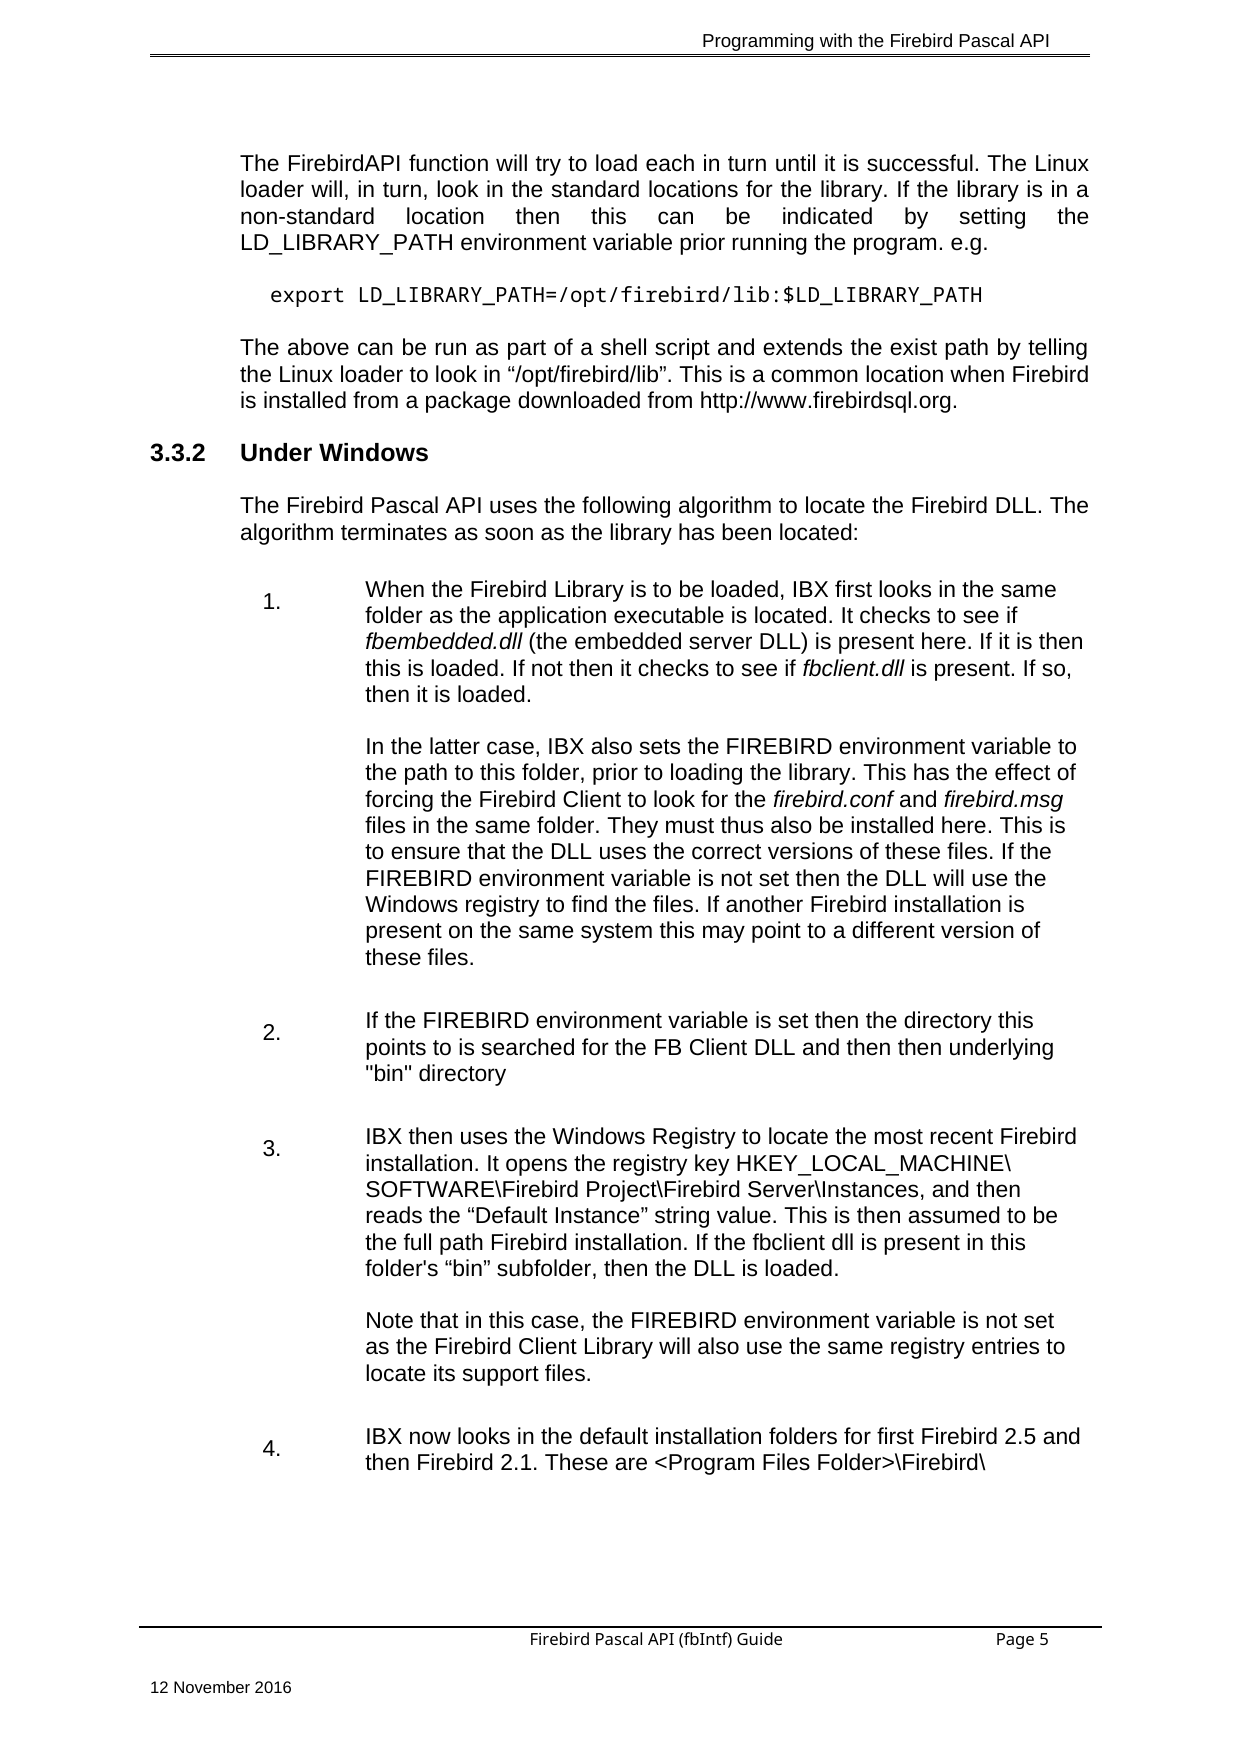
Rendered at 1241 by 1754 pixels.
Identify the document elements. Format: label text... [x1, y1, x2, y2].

table_cell If the FIREBIRD environment variable is set then the directory this points to is searched for the FB Client DLL and then then underlying "bin" directory [360, 1001, 1090, 1117]
table_cell IBX now looks in the default installation folders for first Firebird 2.5 and then Firebird 2.1. These are <Program Files Folder>\Firebird\ [360, 1417, 1090, 1481]
subtitle Under Windows [150, 438, 1090, 467]
text The FirebirdAPI function will try to load each in turn until it is successful. The Linux loader will, in turn, look in the standard locations for the library. If the library is in a non-standard location then this can be indicated by setting the LD_LIBRARY_PATH environment variable prior running the program. e.g. [240, 150, 1090, 255]
table_cell [257, 1417, 359, 1481]
table_cell [257, 1001, 359, 1117]
table_cell IBX then uses the Windows Registry to locate the most recent Firebird installation. It opens the registry key HKEY_LOCAL_MACHINE\SOFTWARE\Firebird Project\Firebird Server\Instances, and then reads the “Default Instance” string value. This is then assumed to be the full path Firebird installation. If the fbclient dll is present in this folder's “bin” subfolder, then the DLL is loaded. Note that in this case, the FIREBIRD environment variable is not set as the Firebird Client Library will also use the same registry entries to locate its support files. [360, 1118, 1090, 1417]
table_header When the Firebird Library is to be loaded, IBX first looks in the same folder as the application executable is located. It checks to see if fbembedded.dll (the embedded server DLL) is present here. If it is then this is loaded. If not then it checks to see if fbclient.dll is present. If so, then it is loaded. In the latter case, IBX also sets the FIREBIRD environment variable to the path to this folder, prior to loading the library. This has the effect of forcing the Firebird Client to look for the firebird.conf and firebird.msg files in the same folder. They must thus also be installed here. This is to ensure that the DLL uses the correct versions of these files. If the FIREBIRD environment variable is not set then the DLL will use the Windows registry to find the files. If another Firebird installation is present on the same system this may point to a different version of these files. [360, 570, 1090, 1001]
text The Firebird Pascal API uses the following algorithm to locate the Firebird DLL. The algorithm terminates as soon as the library has been located: [240, 492, 1090, 545]
text export LD_LIBRARY_PATH=/opt/firebird/lib:$LD_LIBRARY_PATH [270, 280, 1090, 309]
table_header [257, 570, 359, 1001]
text The above can be run as part of a shell script and extends the exist path by telling the Linux loader to look in “/opt/firebird/lib”. This is a common location when Firebird is installed from a package downloaded from http://www.firebirdsql.org. [240, 334, 1090, 413]
table_cell [257, 1118, 359, 1417]
